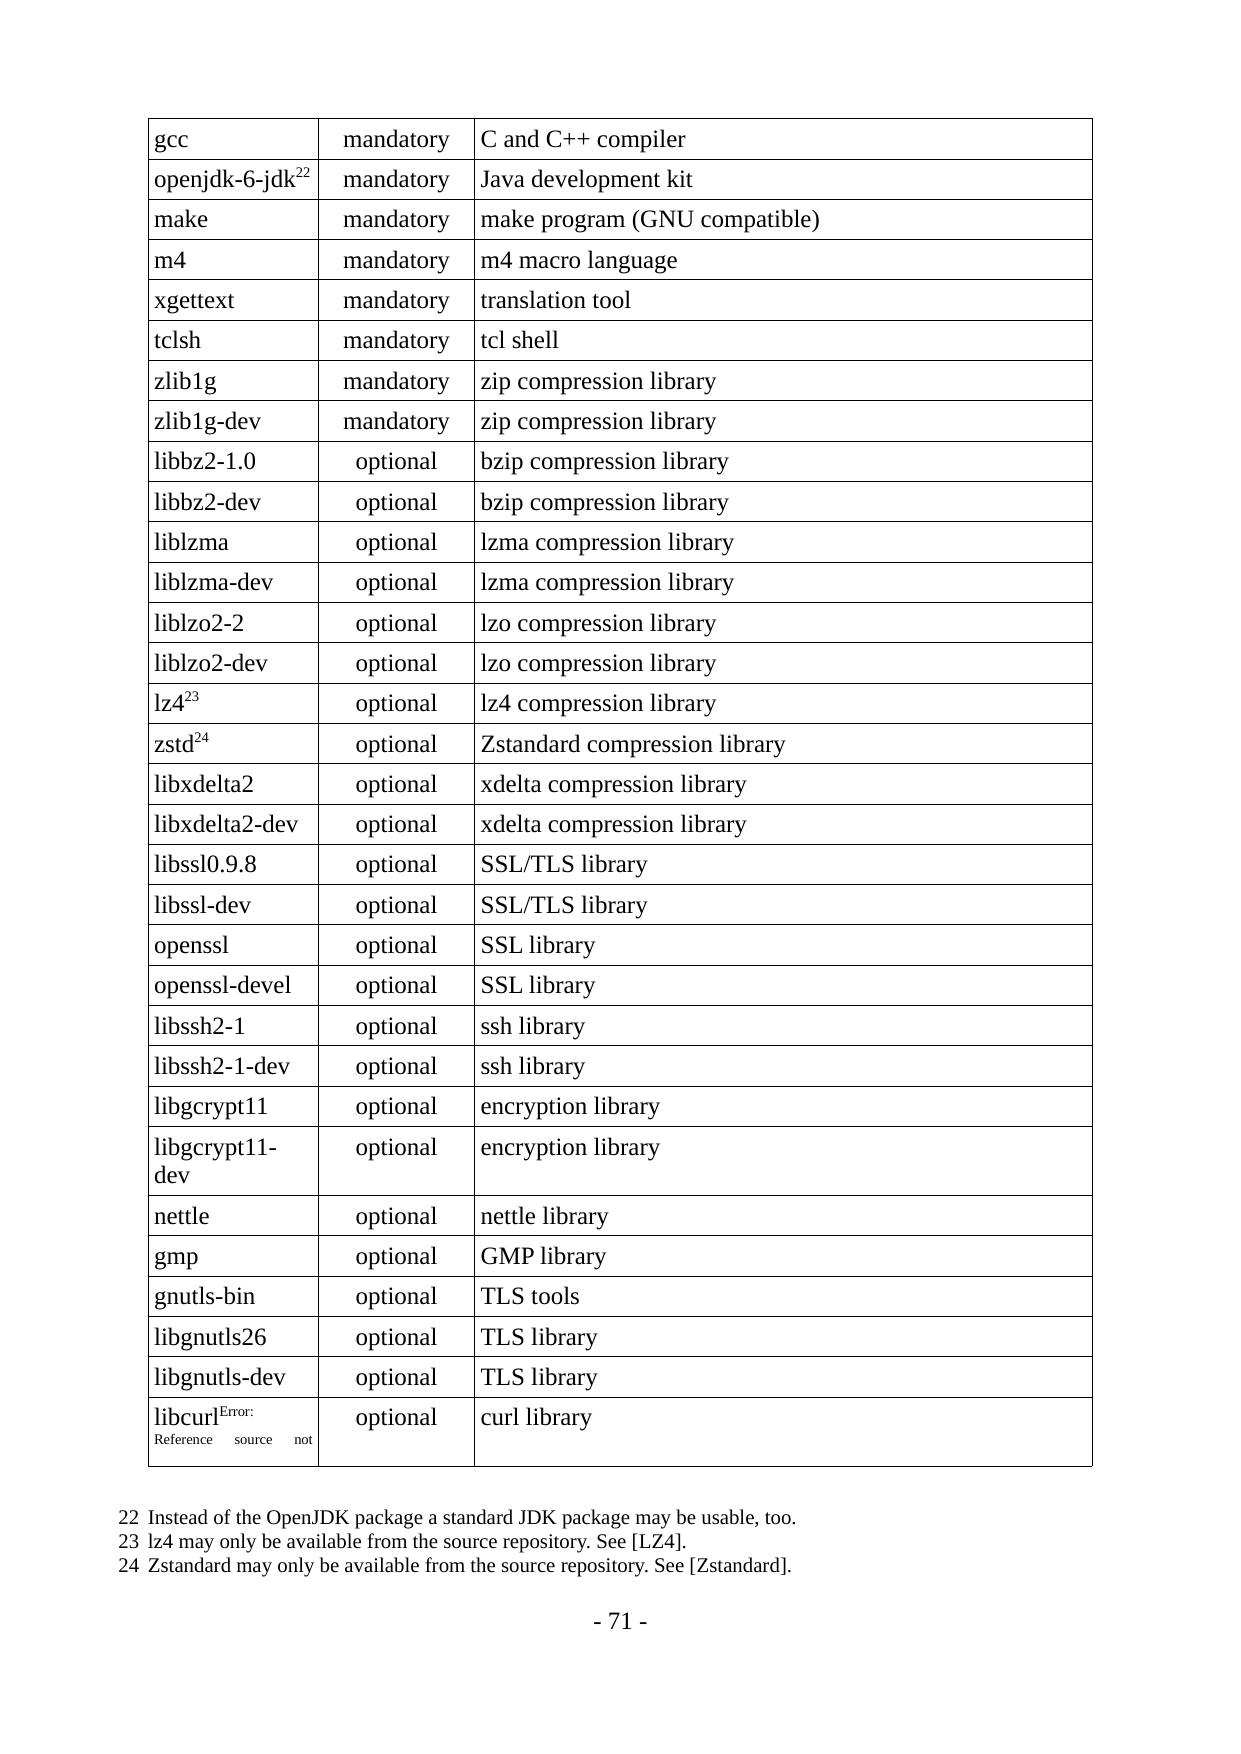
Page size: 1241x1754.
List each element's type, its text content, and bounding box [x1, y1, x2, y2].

table_cell lzma compression library [475, 563, 1092, 602]
table_cell optional [319, 805, 474, 844]
table_cell bzip compression library [475, 442, 1092, 481]
table_cell encryption library [475, 1127, 1092, 1195]
table_cell optional [319, 724, 474, 763]
table_cell mandatory [319, 240, 474, 279]
table_cell ssh library [475, 1046, 1092, 1086]
table_cell optional [319, 885, 474, 924]
table_cell gnutls-bin [149, 1277, 318, 1316]
table_cell mandatory [319, 321, 474, 360]
table_cell curl library [475, 1398, 1092, 1466]
table_cell libxdelta2 [149, 764, 318, 803]
table_cell optional [319, 1236, 474, 1276]
table_cell SSL/TLS library [475, 885, 1092, 924]
table_cell openssl [149, 925, 318, 965]
table_cell m4 [149, 240, 318, 279]
table_cell optional [319, 1006, 474, 1045]
table_cell libssh2-1 [149, 1006, 318, 1045]
table_cell libxdelta2-dev [149, 805, 318, 844]
table_cell libssl0.9.8 [149, 845, 318, 884]
table_cell optional [319, 1046, 474, 1086]
table_cell nettle [149, 1196, 318, 1235]
table_cell make program (GNU compatible) [475, 200, 1092, 239]
table_cell zip compression library [475, 361, 1092, 400]
table_cell lzo compression library [475, 643, 1092, 682]
table_cell nettle library [475, 1196, 1092, 1235]
table_cell zip compression library [475, 401, 1092, 441]
table_cell libgnutls26 [149, 1317, 318, 1356]
table_cell optional [319, 1087, 474, 1126]
table_cell gcc [149, 119, 318, 158]
table_cell mandatory [319, 280, 474, 320]
table_cell lz4 compression library [475, 684, 1092, 723]
table_cell optional [319, 1127, 474, 1195]
table_cell mandatory [319, 361, 474, 400]
table_cell libcurlError: Reference source not found [149, 1398, 318, 1466]
table_cell ssh library [475, 1006, 1092, 1045]
table_cell SSL library [475, 925, 1092, 965]
table_cell mandatory [319, 200, 474, 239]
table_cell optional [319, 966, 474, 1005]
table_cell lzo compression library [475, 603, 1092, 642]
table_cell libgcrypt11 [149, 1087, 318, 1126]
table_cell Zstandard compression library [475, 724, 1092, 763]
table_cell zlib1g-dev [149, 401, 318, 441]
table_cell mandatory [319, 401, 474, 441]
table_cell liblzo2-dev [149, 643, 318, 682]
table_cell zstd [149, 724, 318, 763]
table_cell encryption library [475, 1087, 1092, 1126]
table_cell mandatory [319, 119, 474, 158]
table_cell xdelta compression library [475, 764, 1092, 803]
table_cell openjdk-6-jdk [149, 160, 318, 199]
table_cell SSL/TLS library [475, 845, 1092, 884]
table_cell TLS tools [475, 1277, 1092, 1316]
table_cell optional [319, 563, 474, 602]
table_cell lz4 [149, 684, 318, 723]
table_cell tclsh [149, 321, 318, 360]
table_cell optional [319, 482, 474, 521]
table_cell TLS library [475, 1357, 1092, 1397]
table_cell optional [319, 1398, 474, 1466]
table_cell bzip compression library [475, 482, 1092, 521]
table_cell libbz2-dev [149, 482, 318, 521]
table_cell Java development kit [475, 160, 1092, 199]
table_cell zlib1g [149, 361, 318, 400]
table_cell SSL library [475, 966, 1092, 1005]
table_cell optional [319, 764, 474, 803]
table_cell openssl-devel [149, 966, 318, 1005]
table_cell liblzma [149, 522, 318, 562]
table_cell libssl-dev [149, 885, 318, 924]
table_cell optional [319, 845, 474, 884]
table_cell optional [319, 1317, 474, 1356]
table_cell libbz2-1.0 [149, 442, 318, 481]
table_cell optional [319, 522, 474, 562]
table_cell libssh2-1-dev [149, 1046, 318, 1086]
table_cell optional [319, 442, 474, 481]
table_cell liblzma-dev [149, 563, 318, 602]
table_cell libgnutls-dev [149, 1357, 318, 1397]
table_cell m4 macro language [475, 240, 1092, 279]
table_cell xgettext [149, 280, 318, 320]
table_cell TLS library [475, 1317, 1092, 1356]
table_cell optional [319, 1357, 474, 1397]
table_cell gmp [149, 1236, 318, 1276]
table_cell C and C++ compiler [475, 119, 1092, 158]
table_cell tcl shell [475, 321, 1092, 360]
table_cell optional [319, 925, 474, 965]
table_cell translation tool [475, 280, 1092, 320]
table_cell optional [319, 643, 474, 682]
table_cell optional [319, 684, 474, 723]
table_cell GMP library [475, 1236, 1092, 1276]
table_cell optional [319, 1277, 474, 1316]
table_cell libgcrypt11-dev [149, 1127, 318, 1195]
table_cell mandatory [319, 160, 474, 199]
table_cell make [149, 200, 318, 239]
table_cell liblzo2-2 [149, 603, 318, 642]
table_cell xdelta compression library [475, 805, 1092, 844]
table_cell lzma compression library [475, 522, 1092, 562]
table_cell optional [319, 1196, 474, 1235]
table_cell optional [319, 603, 474, 642]
